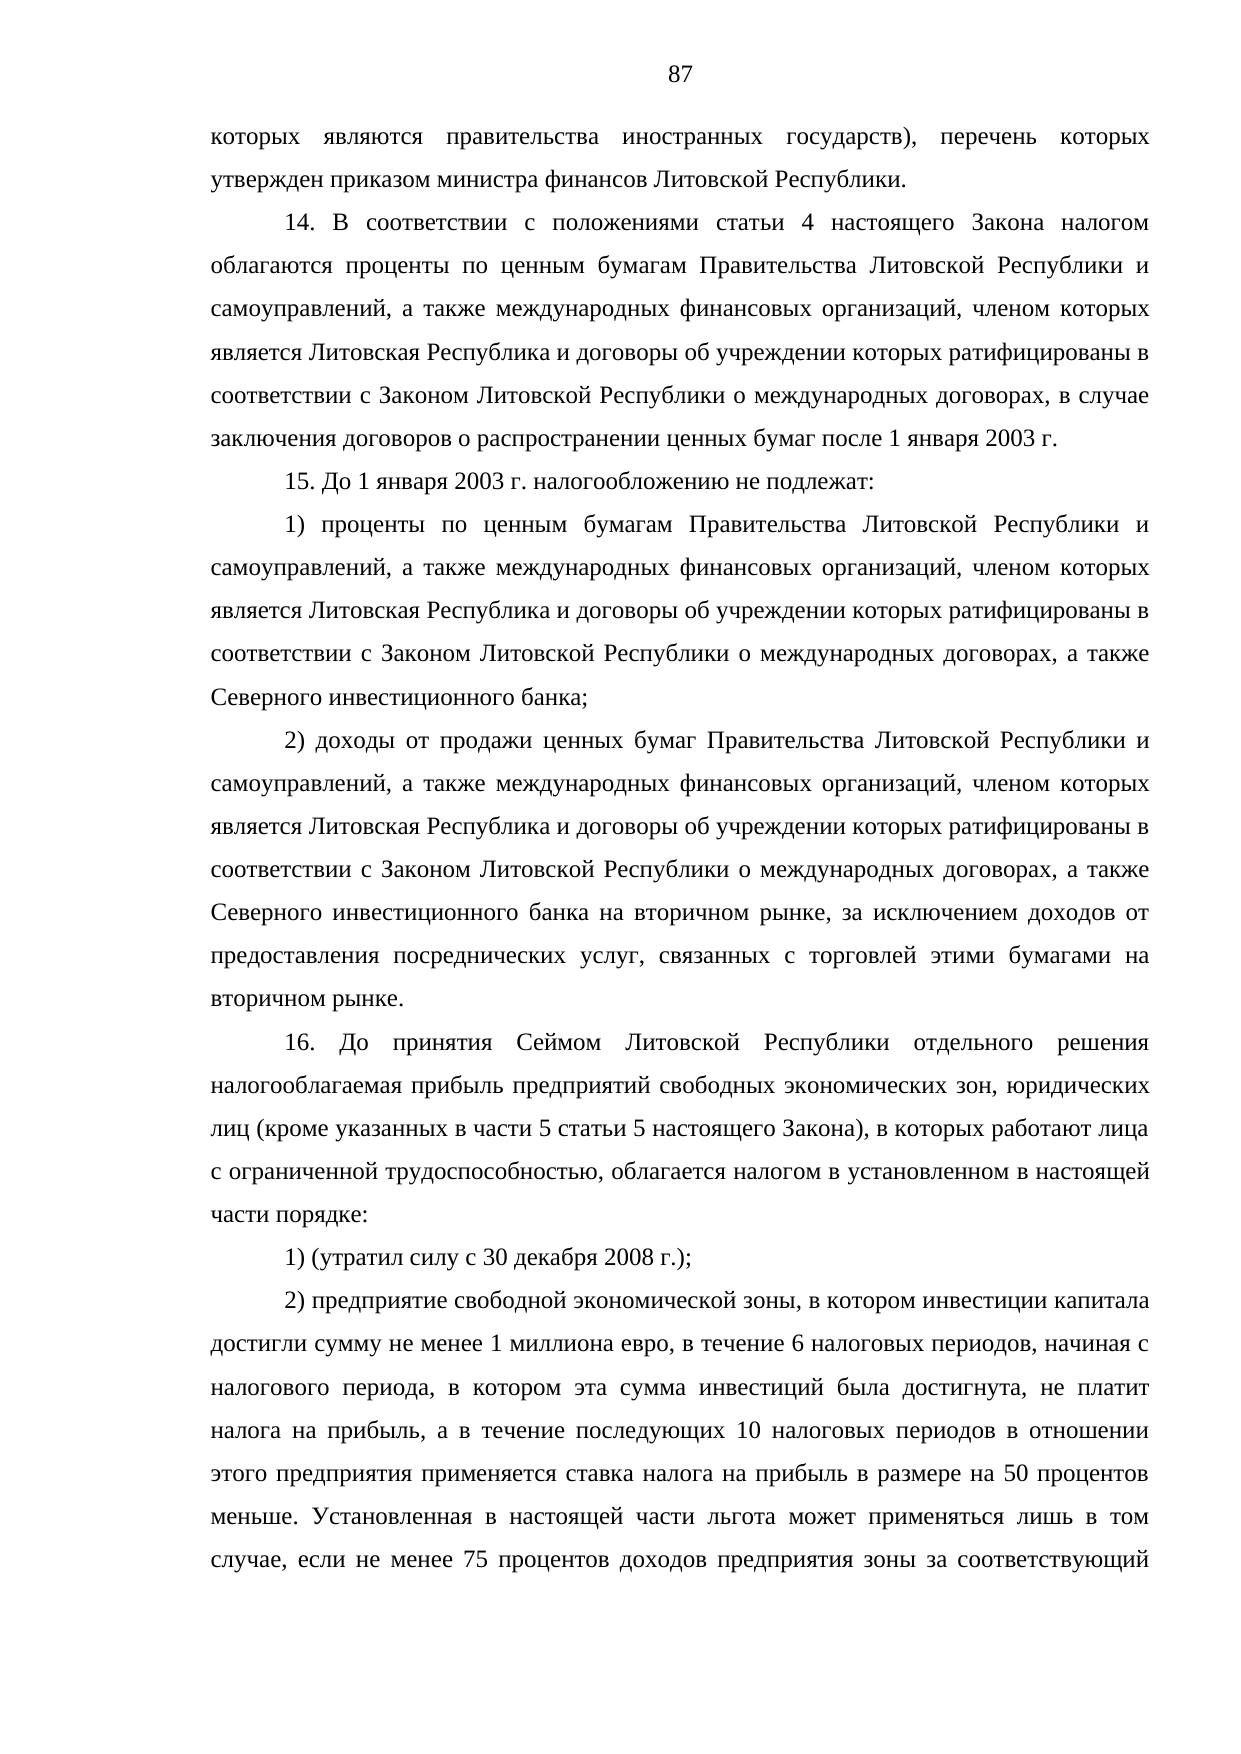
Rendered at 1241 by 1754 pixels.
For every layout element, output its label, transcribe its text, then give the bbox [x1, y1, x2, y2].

text 14. В соответствии с положениями статьи 4 настоящего Закона налогом облагаются проценты по ценным бумагам Правительства Литовской Республики и самоуправлений, а также международных финансовых организаций, членом которых является Литовская Республика и договоры об учреждении которых ратифицированы в соответствии с Законом Литовской Республики о международных договорах, в случае заключения договоров о распространении ценных бумаг после 1 января 2003 г. [210, 207, 1150, 452]
text 1) (утратил силу с 30 декабря 2008 г.); [210, 1242, 1150, 1271]
text 2) доходы от продажи ценных бумаг Правительства Литовской Республики и самоуправлений, а также международных финансовых организаций, членом которых является Литовская Республика и договоры об учреждении которых ратифицированы в соответствии с Законом Литовской Республики о международных договорах, а также Северного инвестиционного банка на вторичном рынке, за исключением доходов от предоставления посреднических услуг, связанных с торговлей этими бумагами на вторичном рынке. [210, 725, 1150, 1012]
text 16. До принятия Сеймом Литовской Республики отдельного решения налогооблагаемая прибыль предприятий свободных экономических зон, юридических лиц (кроме указанных в части 5 статьи 5 настоящего Закона), в которых работают лица с ограниченной трудоспособностью, облагается налогом в установленном в настоящей части порядке: [210, 1027, 1150, 1228]
text 1) проценты по ценным бумагам Правительства Литовской Республики и самоуправлений, а также международных финансовых организаций, членом которых является Литовская Республика и договоры об учреждении которых ратифицированы в соответствии с Законом Литовской Республики о международных договорах, а также Северного инвестиционного банка; [210, 509, 1150, 710]
text 15. До 1 января 2003 г. налогообложению не подлежат: [210, 466, 1150, 495]
text которых являются правительства иностранных государств), перечень которых утвержден приказом министра финансов Литовской Республики. [210, 121, 1150, 193]
text 2) предприятие свободной экономической зоны, в котором инвестиции капитала достигли сумму не менее 1 миллиона евро, в течение 6 налоговых периодов, начиная с налогового периода, в котором эта сумма инвестиций была достигнута, не платит налога на прибыль, а в течение последующих 10 налоговых периодов в отношении этого предприятия применяется ставка налога на прибыль в размере на 50 процентов меньше. Установленная в настоящей части льгота может применяться лишь в том случае, если не менее 75 процентов доходов предприятия зоны за соответствующий [210, 1285, 1150, 1573]
